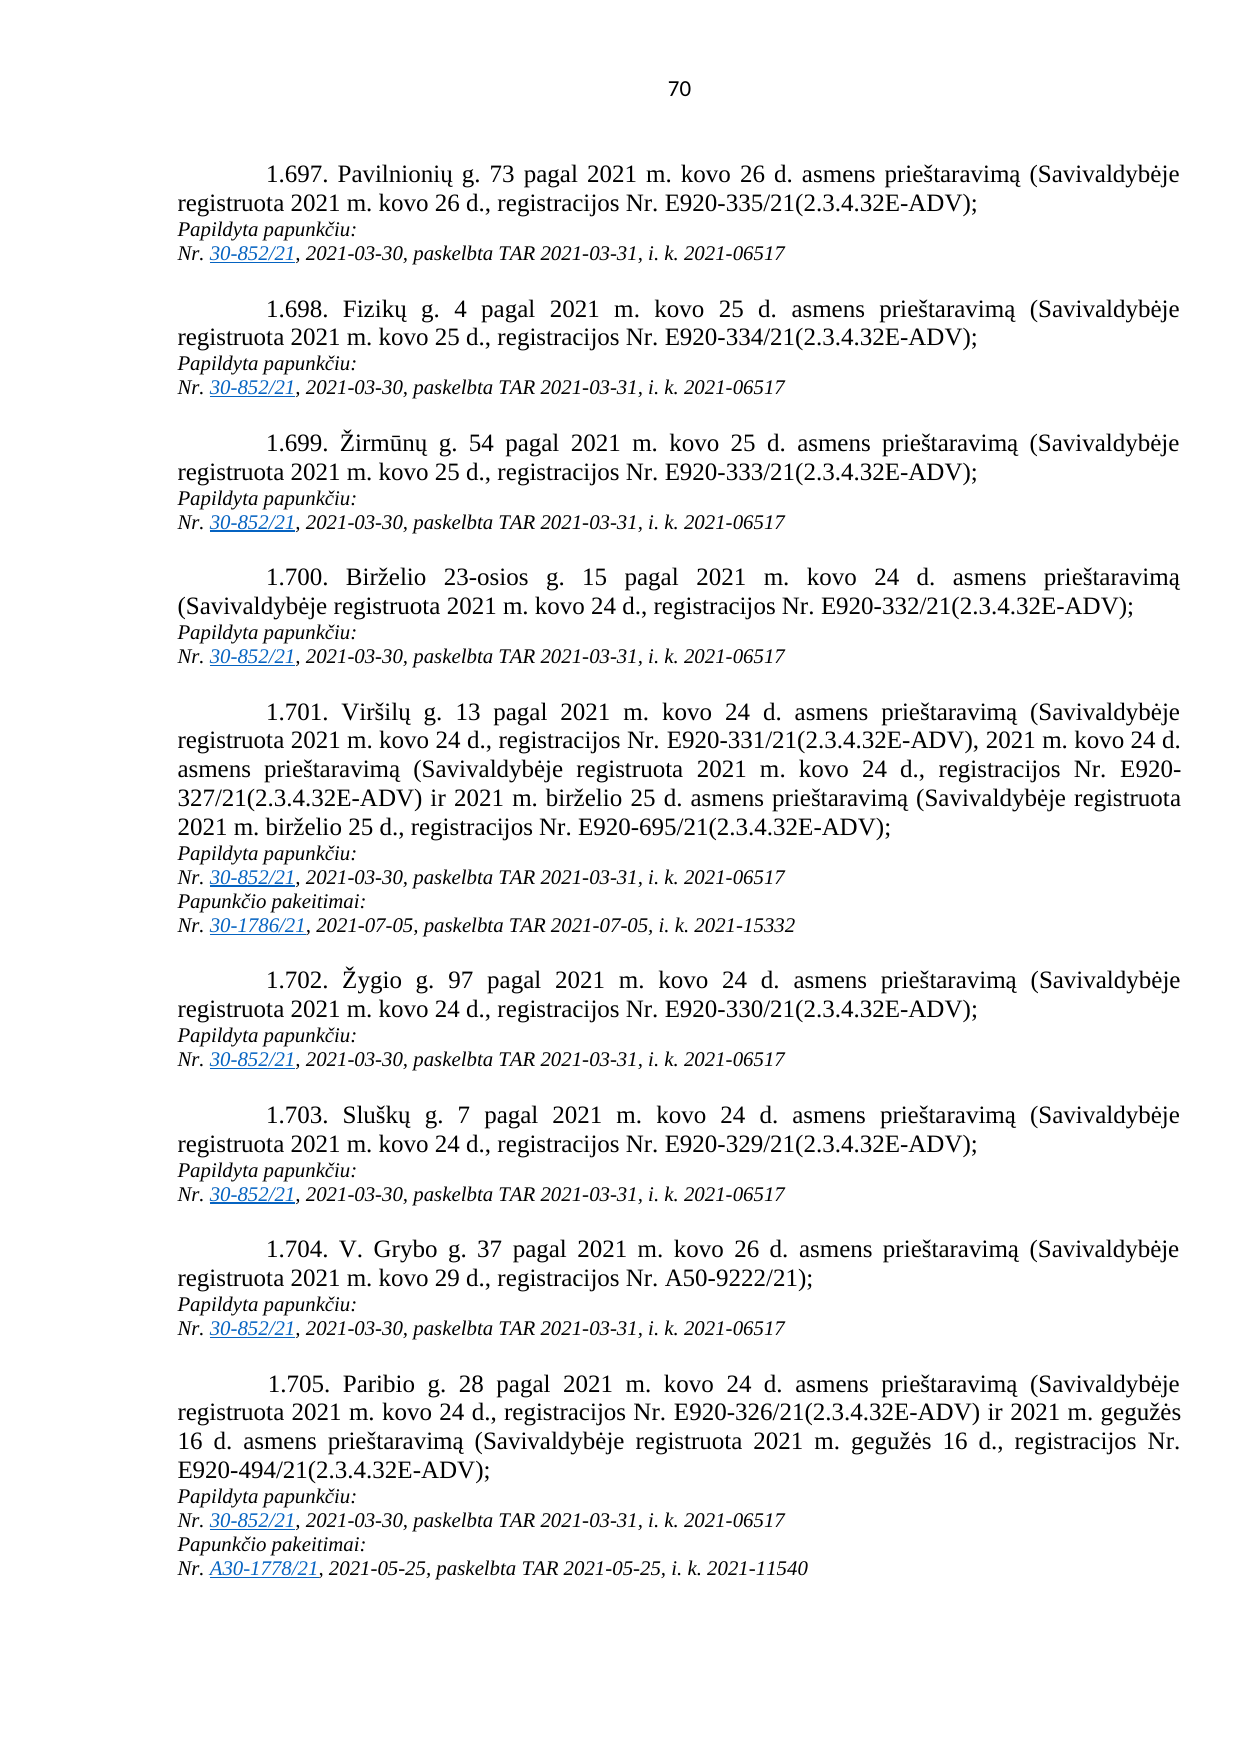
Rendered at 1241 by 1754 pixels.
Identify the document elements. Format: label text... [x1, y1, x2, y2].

text Papildyta papunkčiu: [177, 841, 1181, 865]
text Papildyta papunkčiu: [177, 1292, 1181, 1316]
text Nr. 30-852/21, 2021-03-30, paskelbta TAR 2021-03-31, i. k. 2021-06517 [177, 1316, 1181, 1340]
text Papildyta papunkčiu: [177, 1157, 1181, 1182]
text 1.701. Viršilų g. 13 pagal 2021 m. kovo 24 d. asmens prieštaravimą (Savivaldybėje registruota 2021 m. kovo 24 d., registracijos Nr. E920-331/21(2.3.4.32E-ADV), 2021 m. kovo 24 d. asmens prieštaravimą (Savivaldybėje registruota 2021 m. kovo 24 d., registracijos Nr. E920-327/21(2.3.4.32E-ADV) ir 2021 m. birželio 25 d. asmens prieštaravimą (Savivaldybėje registruota 2021 m. birželio 25 d., registracijos Nr. E920-695/21(2.3.4.32E-ADV); [177, 697, 1181, 841]
text Nr. 30-852/21, 2021-03-30, paskelbta TAR 2021-03-31, i. k. 2021-06517 [177, 1508, 1181, 1532]
text Nr. 30-852/21, 2021-03-30, paskelbta TAR 2021-03-31, i. k. 2021-06517 [177, 375, 1181, 399]
text 1.698. Fizikų g. 4 pagal 2021 m. kovo 25 d. asmens prieštaravimą (Savivaldybėje registruota 2021 m. kovo 25 d., registracijos Nr. E920-334/21(2.3.4.32E-ADV); [177, 294, 1181, 351]
text 1.705. Paribio g. 28 pagal 2021 m. kovo 24 d. asmens prieštaravimą (Savivaldybėje registruota 2021 m. kovo 24 d., registracijos Nr. E920-326/21(2.3.4.32E-ADV) ir 2021 m. gegužės 16 d. asmens prieštaravimą (Savivaldybėje registruota 2021 m. gegužės 16 d., registracijos Nr. E920-494/21(2.3.4.32E-ADV); [177, 1369, 1181, 1484]
text Papildyta papunkčiu: [177, 351, 1181, 375]
text 1.703. Sluškų g. 7 pagal 2021 m. kovo 24 d. asmens prieštaravimą (Savivaldybėje registruota 2021 m. kovo 24 d., registracijos Nr. E920-329/21(2.3.4.32E-ADV); [177, 1100, 1181, 1157]
text Nr. 30-852/21, 2021-03-30, paskelbta TAR 2021-03-31, i. k. 2021-06517 [177, 1047, 1181, 1071]
text 1.699. Žirmūnų g. 54 pagal 2021 m. kovo 25 d. asmens prieštaravimą (Savivaldybėje registruota 2021 m. kovo 25 d., registracijos Nr. E920-333/21(2.3.4.32E-ADV); [177, 428, 1181, 486]
text Nr. 30-852/21, 2021-03-30, paskelbta TAR 2021-03-31, i. k. 2021-06517 [177, 1182, 1181, 1206]
text 1.704. V. Grybo g. 37 pagal 2021 m. kovo 26 d. asmens prieštaravimą (Savivaldybėje registruota 2021 m. kovo 29 d., registracijos Nr. A50-9222/21); [177, 1234, 1181, 1292]
text Nr. 30-852/21, 2021-03-30, paskelbta TAR 2021-03-31, i. k. 2021-06517 [177, 644, 1181, 668]
text 1.697. Pavilnionių g. 73 pagal 2021 m. kovo 26 d. asmens prieštaravimą (Savivaldybėje registruota 2021 m. kovo 26 d., registracijos Nr. E920-335/21(2.3.4.32E-ADV); [177, 159, 1181, 217]
text Nr. 30-852/21, 2021-03-30, paskelbta TAR 2021-03-31, i. k. 2021-06517 [177, 510, 1181, 534]
text Nr. A30-1778/21, 2021-05-25, paskelbta TAR 2021-05-25, i. k. 2021-11540 [177, 1556, 1181, 1580]
text Papildyta papunkčiu: [177, 1484, 1181, 1508]
text Nr. 30-852/21, 2021-03-30, paskelbta TAR 2021-03-31, i. k. 2021-06517 [177, 865, 1181, 889]
text 1.700. Birželio 23-osios g. 15 pagal 2021 m. kovo 24 d. asmens prieštaravimą (Savivaldybėje registruota 2021 m. kovo 24 d., registracijos Nr. E920-332/21(2.3.4.32E-ADV); [177, 562, 1181, 620]
text Papildyta papunkčiu: [177, 620, 1181, 644]
text Nr. 30-1786/21, 2021-07-05, paskelbta TAR 2021-07-05, i. k. 2021-15332 [177, 913, 1181, 937]
text Papildyta papunkčiu: [177, 217, 1181, 241]
text Papildyta papunkčiu: [177, 1023, 1181, 1047]
text 1.702. Žygio g. 97 pagal 2021 m. kovo 24 d. asmens prieštaravimą (Savivaldybėje registruota 2021 m. kovo 24 d., registracijos Nr. E920-330/21(2.3.4.32E-ADV); [177, 966, 1181, 1023]
text Nr. 30-852/21, 2021-03-30, paskelbta TAR 2021-03-31, i. k. 2021-06517 [177, 241, 1181, 265]
text Papunkčio pakeitimai: [177, 889, 1181, 913]
text Papunkčio pakeitimai: [177, 1532, 1181, 1556]
text Papildyta papunkčiu: [177, 486, 1181, 510]
